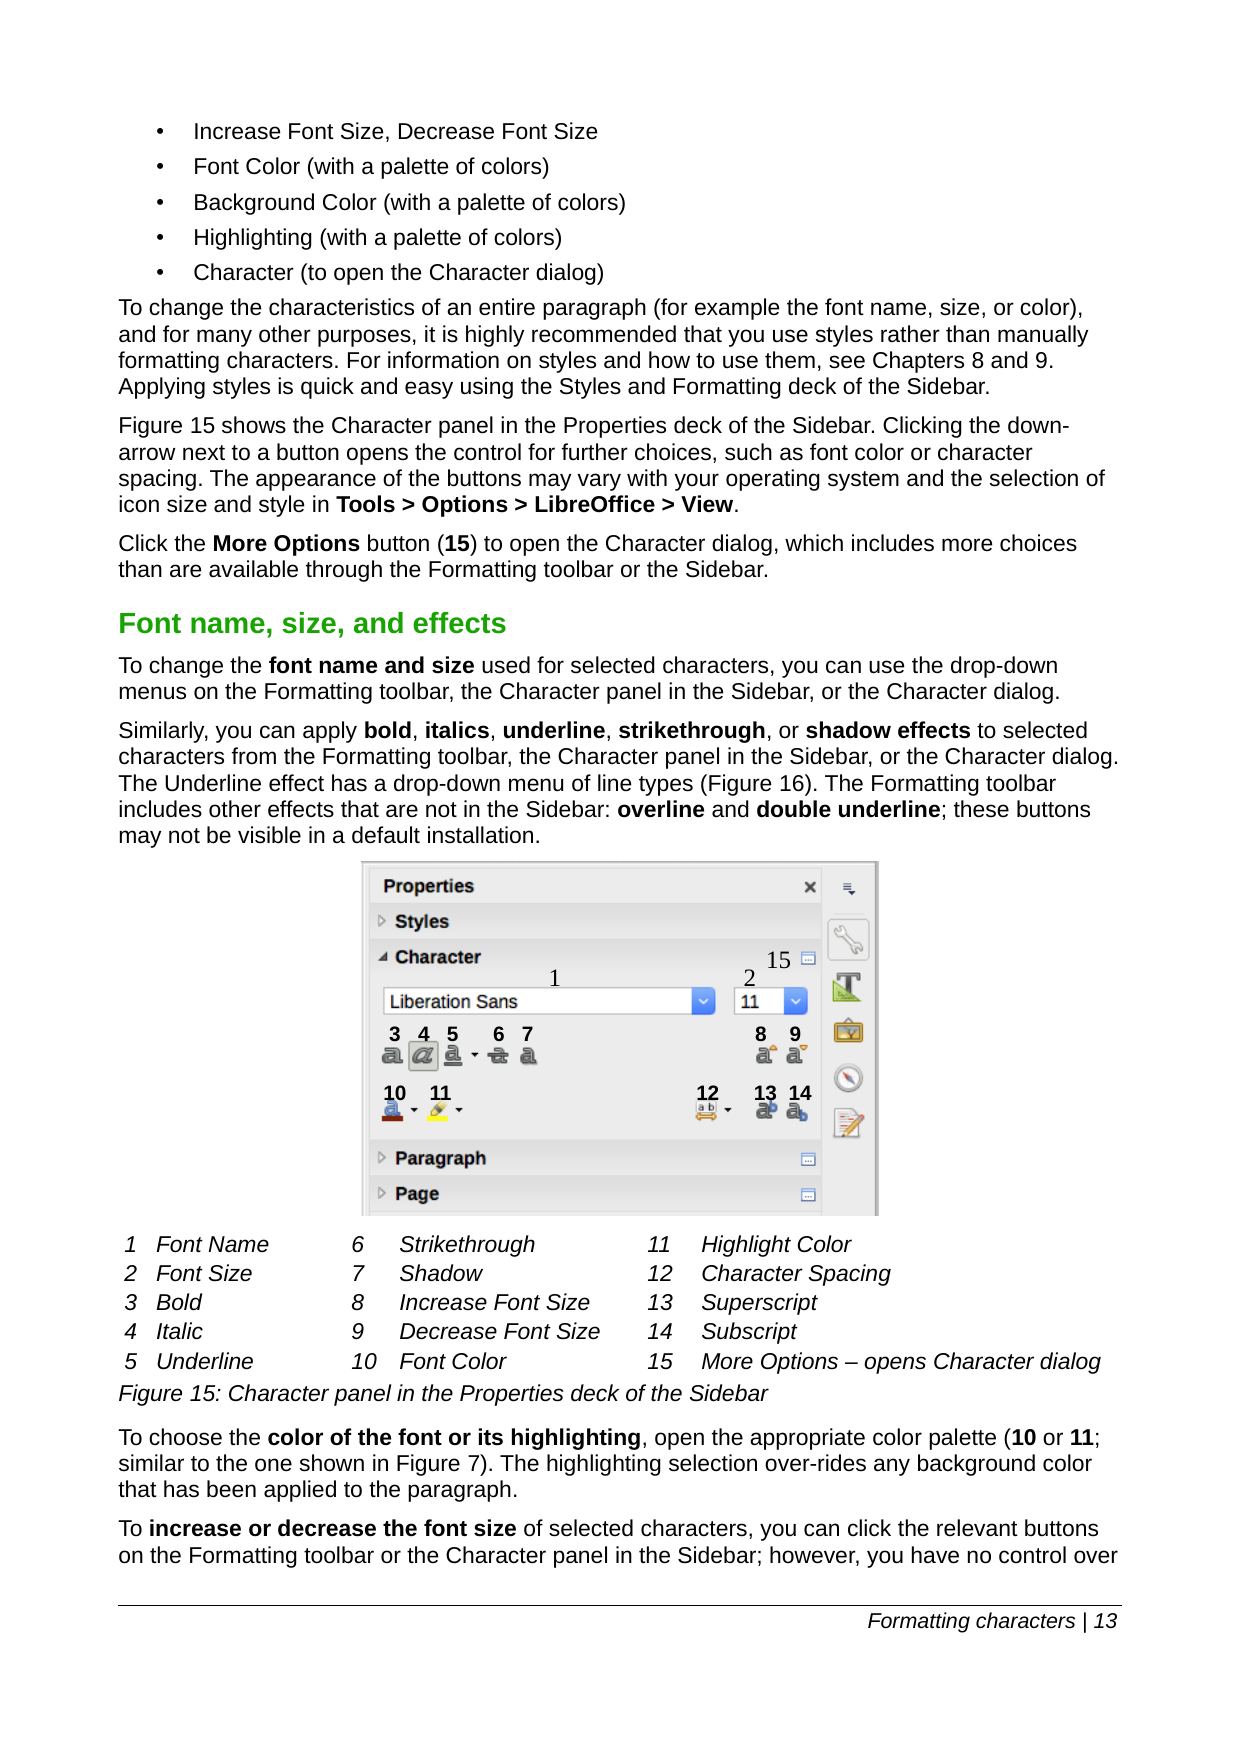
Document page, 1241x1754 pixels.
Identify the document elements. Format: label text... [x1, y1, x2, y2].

table_header 11 [641, 1228, 695, 1257]
picture [361, 861, 879, 1216]
table_cell 4 [118, 1315, 150, 1345]
table_cell Subscript [695, 1315, 1122, 1345]
text To choose the color of the font or its highlighting, open the appropriate color palette (10 or 11; similar to the one shown in Figure 7). The highlighting selection over-rides any background color that has been applied to the paragraph. [118, 1424, 1122, 1503]
table_header Highlight Color [695, 1228, 1122, 1257]
list Font Color (with a palette of colors) [156, 153, 1122, 180]
table_header 1 [118, 1228, 150, 1257]
table_cell Decrease Font Size [393, 1315, 641, 1345]
table_cell More Options – opens Character dialog [695, 1345, 1122, 1374]
table_header Strikethrough [393, 1228, 641, 1257]
table_cell Font Size [150, 1257, 345, 1286]
table_cell Shadow [393, 1257, 641, 1286]
list Increase Font Size, Decrease Font Size [156, 118, 1122, 144]
list Character (to open the Character dialog) [156, 259, 1122, 285]
table_cell 10 [345, 1345, 393, 1374]
text To increase or decrease the font size of selected characters, you can click the relevant buttons on the Formatting toolbar or the Character panel in the Sidebar; however, you have no control over [118, 1515, 1122, 1568]
text To change the characteristics of an entire paragraph (for example the font name, size, or color), and for many other purposes, it is highly recommended that you use styles rather than manually formatting characters. For information on styles and how to use them, see Chapters 8 and 9. Applying styles is quick and easy using the Styles and Formatting deck of the Sidebar. [118, 294, 1122, 399]
text Click the More Options button (15) to open the Character dialog, which includes more choices than are available through the Formatting toolbar or the Sidebar. [118, 530, 1122, 583]
table_cell 2 [118, 1257, 150, 1286]
table_cell 3 [118, 1286, 150, 1315]
text Similarly, you can apply bold, italics, underline, strikethrough, or shadow effects to selected characters from the Formatting toolbar, the Character panel in the Sidebar, or the Character dialog. The Underline effect has a drop-down menu of line types (Figure 16). The Formatting toolbar includes other effects that are not in the Sidebar: overline and double underline; these buttons may not be visible in a default installation. [118, 717, 1122, 849]
table_cell Increase Font Size [393, 1286, 641, 1315]
table_cell 5 [118, 1345, 150, 1374]
table_cell Italic [150, 1315, 345, 1345]
table_cell Superscript [695, 1286, 1122, 1315]
text Figure 15 shows the Character panel in the Properties deck of the Sidebar. Clicking the down-arrow next to a button opens the control for further choices, such as font color or character spacing. The appearance of the buttons may vary with your operating system and the selection of icon size and style in Tools > Options > LibreOffice > View. [118, 412, 1122, 517]
text Figure 15: Character panel in the Properties deck of the Sidebar [118, 1380, 1122, 1406]
list Highlighting (with a palette of colors) [156, 224, 1122, 250]
table_cell Character Spacing [695, 1257, 1122, 1286]
subtitle Font name, size, and effects [118, 606, 1122, 640]
table_cell 14 [641, 1315, 695, 1345]
list Background Color (with a palette of colors) [156, 188, 1122, 215]
table_cell Font Color [393, 1345, 641, 1374]
table_cell Underline [150, 1345, 345, 1374]
table_cell 8 [345, 1286, 393, 1315]
table_cell 13 [641, 1286, 695, 1315]
table_cell 12 [641, 1257, 695, 1286]
table_cell 9 [345, 1315, 393, 1345]
table_header Font Name [150, 1228, 345, 1257]
table_header 6 [345, 1228, 393, 1257]
table_cell 7 [345, 1257, 393, 1286]
table_cell 15 [641, 1345, 695, 1374]
text To change the font name and size used for selected characters, you can use the drop-down menus on the Formatting toolbar, the Character panel in the Sidebar, or the Character dialog. [118, 652, 1122, 704]
table_cell Bold [150, 1286, 345, 1315]
